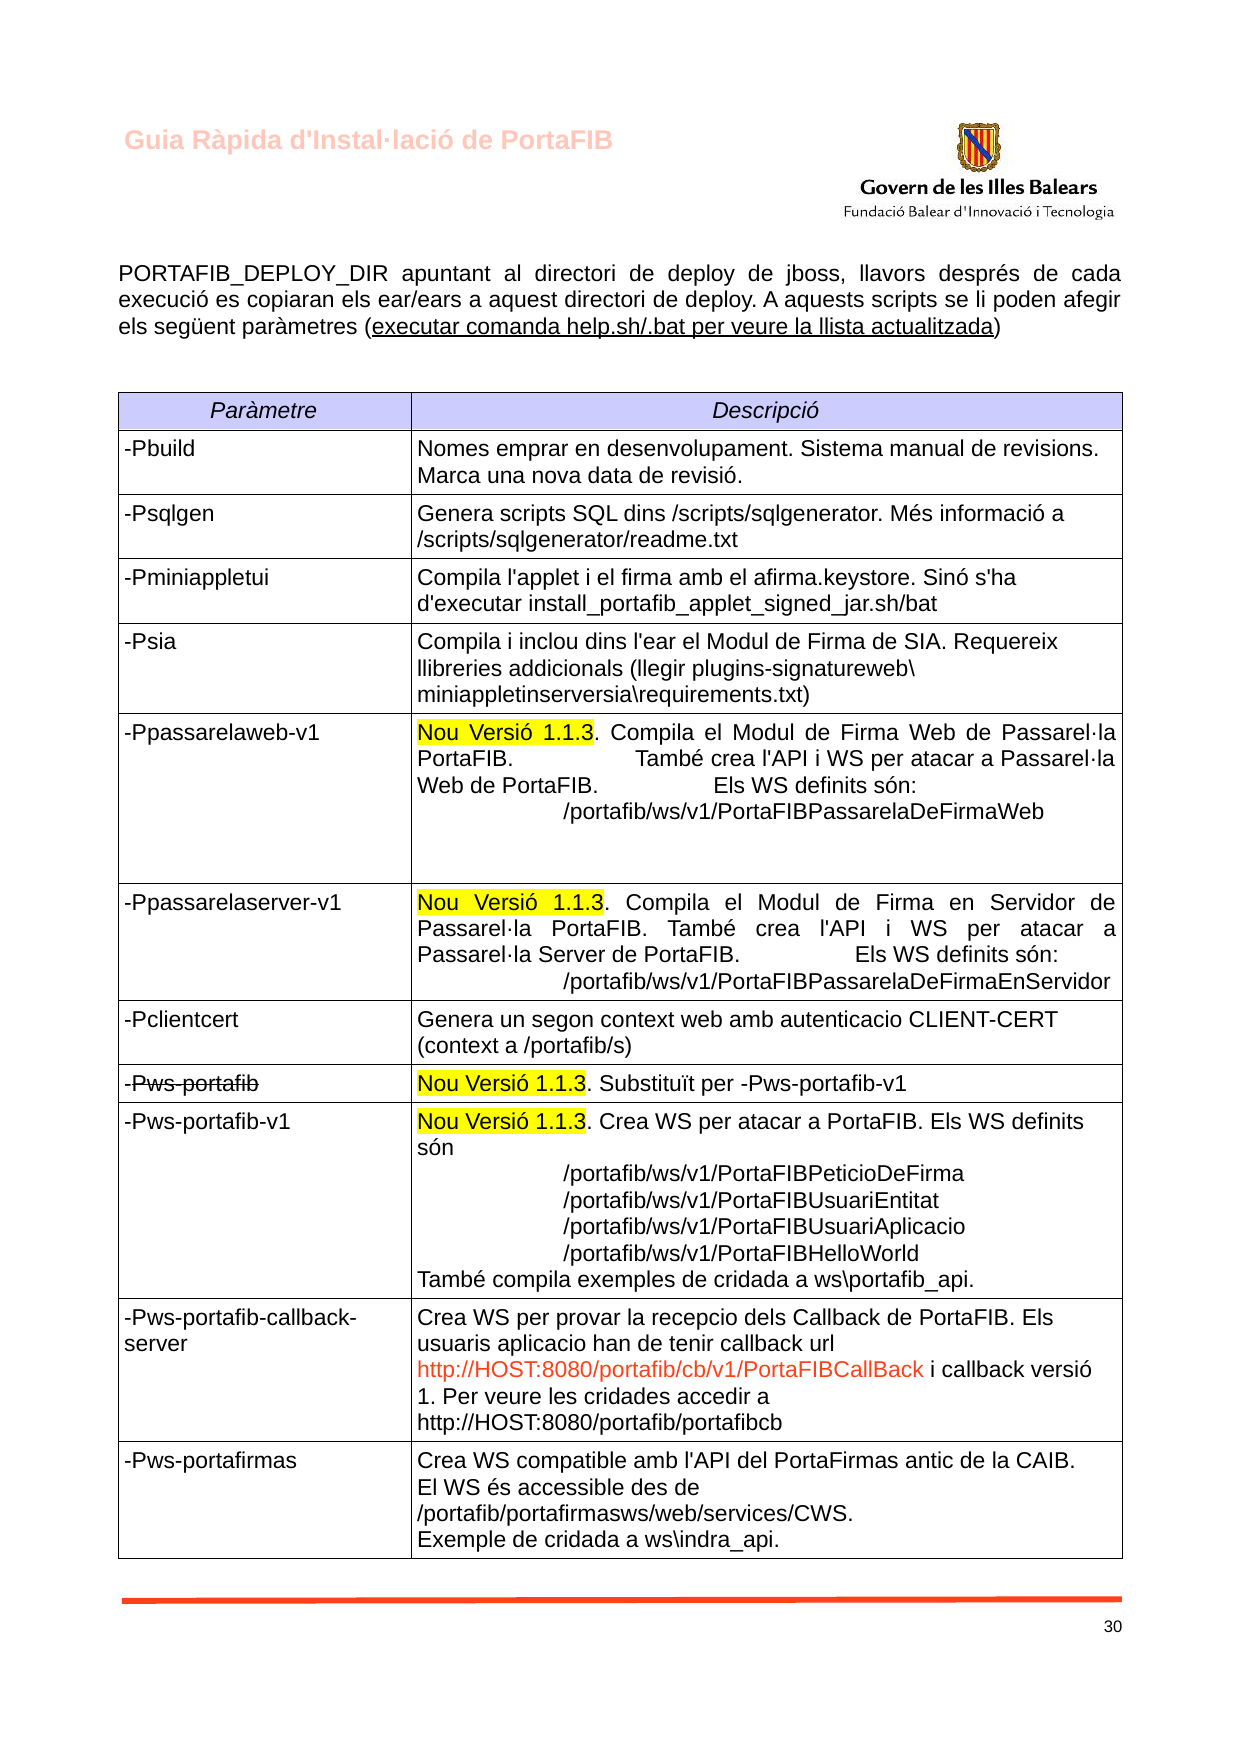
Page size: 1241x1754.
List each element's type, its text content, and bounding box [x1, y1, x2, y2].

table_cell -Pbuild [119, 431, 411, 494]
table_cell Nou Versió 1.1.3. Compila el Modul de Firma en Servidor de Passarel·la PortaFIB. També crea l'API i WS per atacar a Passarel·la Server de PortaFIB. Els WS definits són: /portafib/ws/v1/PortaFIBPassarelaDeFirmaEnServidor [412, 884, 1122, 1000]
table_cell -Ppassarelaserver-v1 [119, 884, 411, 1000]
picture [840, 123, 1117, 220]
table_cell Compila l'applet i el firma amb el afirma.keystore. Sinó s'ha d'executar install_portafib_applet_signed_jar.sh/bat [412, 559, 1122, 622]
table_cell Crea WS per provar la recepcio dels Callback de PortaFIB. Els usuaris aplicacio han de tenir callback url http://HOST:8080/portafib/cb/v1/PortaFIBCallBack i callback versió 1. Per veure les cridades accedir a http://HOST:8080/portafib/portafibcb [412, 1299, 1122, 1441]
table_cell Genera scripts SQL dins /scripts/sqlgenerator. Més informació a /scripts/sqlgenerator/readme.txt [412, 495, 1122, 558]
table_cell -Pws-portafirmas [119, 1442, 411, 1558]
table_cell Nomes emprar en desenvolupament. Sistema manual de revisions. Marca una nova data de revisió. [412, 431, 1122, 494]
text PORTAFIB_DEPLOY_DIR apuntant al directori de deploy de jboss, llavors després de cada execució es copiaran els ear/ears a aquest directori de deploy. A aquests scripts se li poden afegir els següent paràmetres (executar comanda help.sh/.bat per veure la llista actualitzada) [118, 260, 1122, 339]
table_cell Crea WS compatible amb l'API del PortaFirmas antic de la CAIB. El WS és accessible des de /portafib/portafirmasws/web/services/CWS. Exemple de cridada a ws\indra_api. [412, 1442, 1122, 1558]
table_cell -Pws-portafib [119, 1065, 411, 1102]
table_cell -Pws-portafib-callback-server [119, 1299, 411, 1441]
table_cell -Pclientcert [119, 1001, 411, 1064]
table_cell -Psia [119, 624, 411, 713]
table_cell -Pws-portafib-v1 [119, 1103, 411, 1298]
table_header Descripció [412, 393, 1122, 429]
table_cell Nou Versió 1.1.3. Crea WS per atacar a PortaFIB. Els WS definits són /portafib/ws/v1/PortaFIBPeticioDeFirma /portafib/ws/v1/PortaFIBUsuariEntitat /portafib/ws/v1/PortaFIBUsuariAplicacio /portafib/ws/v1/PortaFIBHelloWorld També compila exemples de cridada a ws\portafib_api. [412, 1103, 1122, 1298]
table_cell Genera un segon context web amb autenticacio CLIENT-CERT (context a /portafib/s) [412, 1001, 1122, 1064]
table_cell -Ppassarelaweb-v1 [119, 714, 411, 883]
table_cell -Pminiappletui [119, 559, 411, 622]
table_cell Nou Versió 1.1.3. Compila el Modul de Firma Web de Passarel·la PortaFIB. També crea l'API i WS per atacar a Passarel·la Web de PortaFIB. Els WS definits són: /portafib/ws/v1/PortaFIBPassarelaDeFirmaWeb [412, 714, 1122, 883]
table_cell Compila i inclou dins l'ear el Modul de Firma de SIA. Requereix llibreries addicionals (llegir plugins-signatureweb\miniappletinserversia\requirements.txt) [412, 624, 1122, 713]
table_header Paràmetre [119, 393, 411, 429]
table_cell -Psqlgen [119, 495, 411, 558]
table_cell Nou Versió 1.1.3. Substituït per -Pws-portafib-v1 [412, 1065, 1122, 1102]
